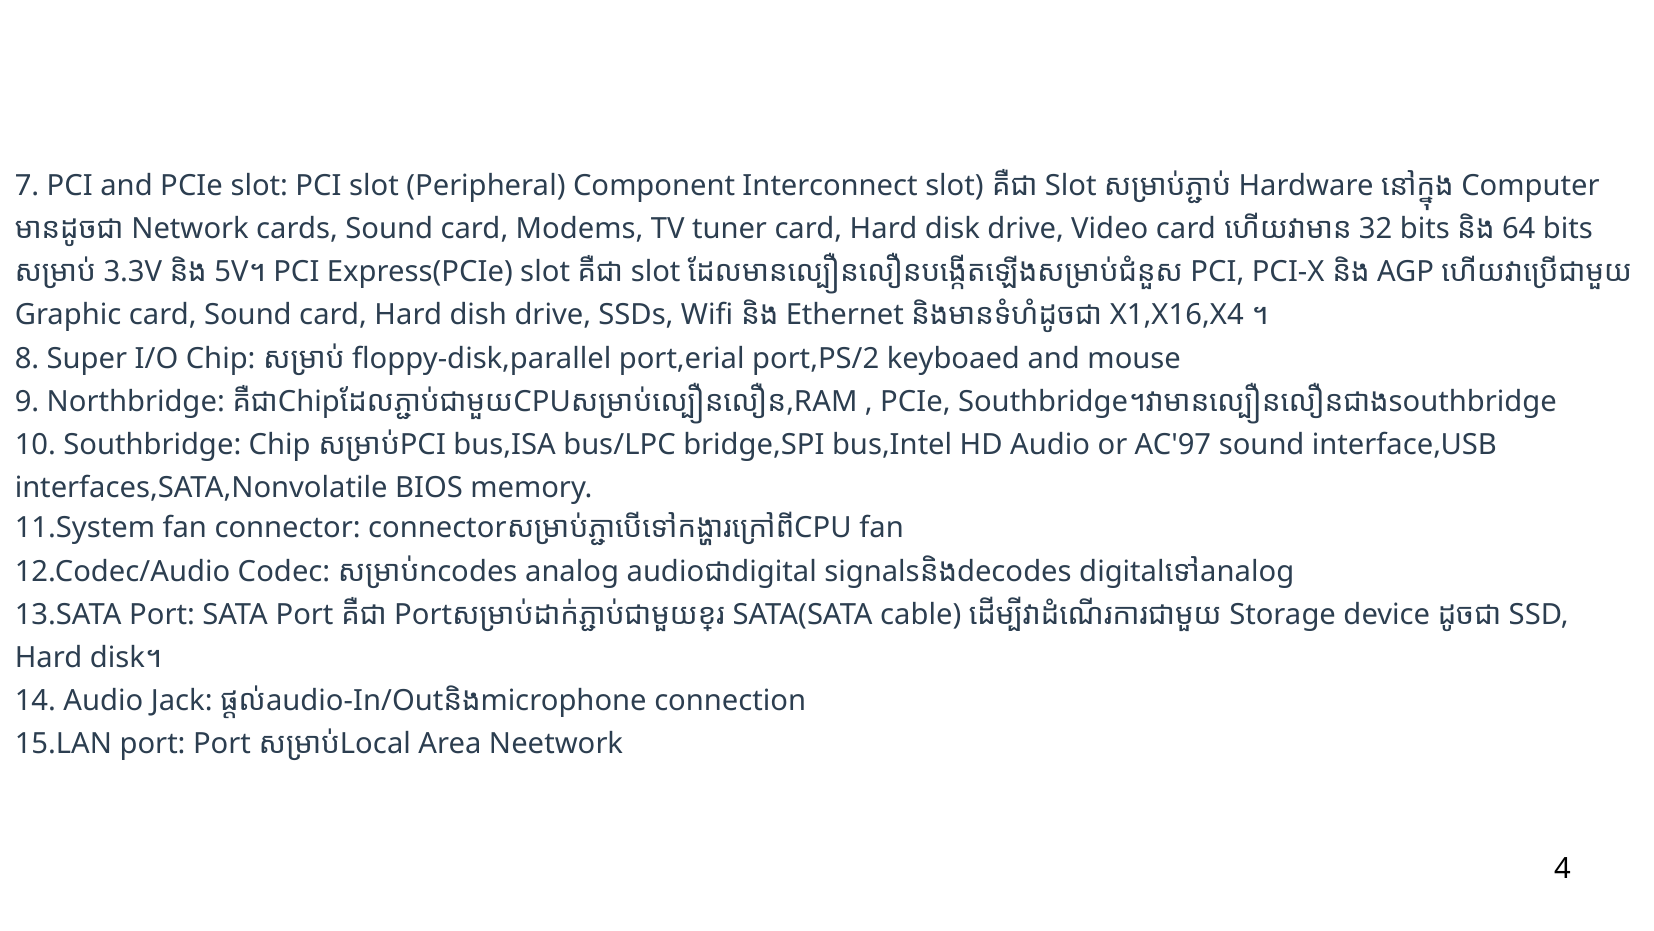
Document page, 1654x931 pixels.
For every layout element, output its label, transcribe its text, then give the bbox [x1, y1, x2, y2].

text_box 7. PCI and PCIe slot: PCI slot (Peripheral) Component Interconnect slot) គឺជា Slot​ សម្រាប់ភ្ជាប់ Hardware នៅក្នុង Computer មានដូចជា Network cards, Sound card, Modems, TV tuner card, Hard disk drive, Video card​​ ហើយវាមាន 32 bits និង 64 bits សម្រាប់ 3.3V និង 5V។ PCI Express(PCIe) slot គឺជា slot ដែលមានល្បឿនលឿនបង្កើតឡើងសម្រាប់ជំនួស​ PCI, PCI-X និង AGP ហើយវាប្រើជាមួយ Graphic card, Sound card, Hard dish drive, SSDs, Wifi និង Ethernet ​និងមានទំហំដូចជា X1,X16,X4 ។ 8. Super I/O Chip: សម្រាប់ floppy-disk,parallel port,erial port,PS/2 keyboaed and mouse 9. Northbridge: គឺជាChipដែលភ្ជាប់ជាមួយCPUសម្រាប់ល្បឿនលឿន,RAM , PCIe, Southbridge។វាមានល្បឿនលឿនជាងsouthbridge 10. Southbridge: Chip សម្រាប់PCI bus,ISA bus/LPC bridge,SPI bus,Intel HD Audio or AC'97 sound interface,USB interfaces,SATA,Nonvolatile BIOS memory. 11.System fan connector: connectorសម្រាប់ភ្ជាបើទៅកង្ហារក្រៅពីCPU fan 12.Codec/Audio Codec: សម្រាប់ncodes analog audio​ជាdigital signalsនិងdecodes digitalទៅanalog 13.SATA Port: SATA Port គឺជា Port​សម្រាប់ដាក់ភ្ជាប់ជាមួយខ្សែរ​ SATA(SATA cable) ដើម្បីវាដំណើរការជាមួយ Storage device ដូចជា SSD, Hard disk។ 14. Audio Jack: ផ្តល់audio-In/Outនិងmicrophone connection 15.LAN port: Port សម្រាប់Local Area Neetwork [0, 16, 1654, 914]
